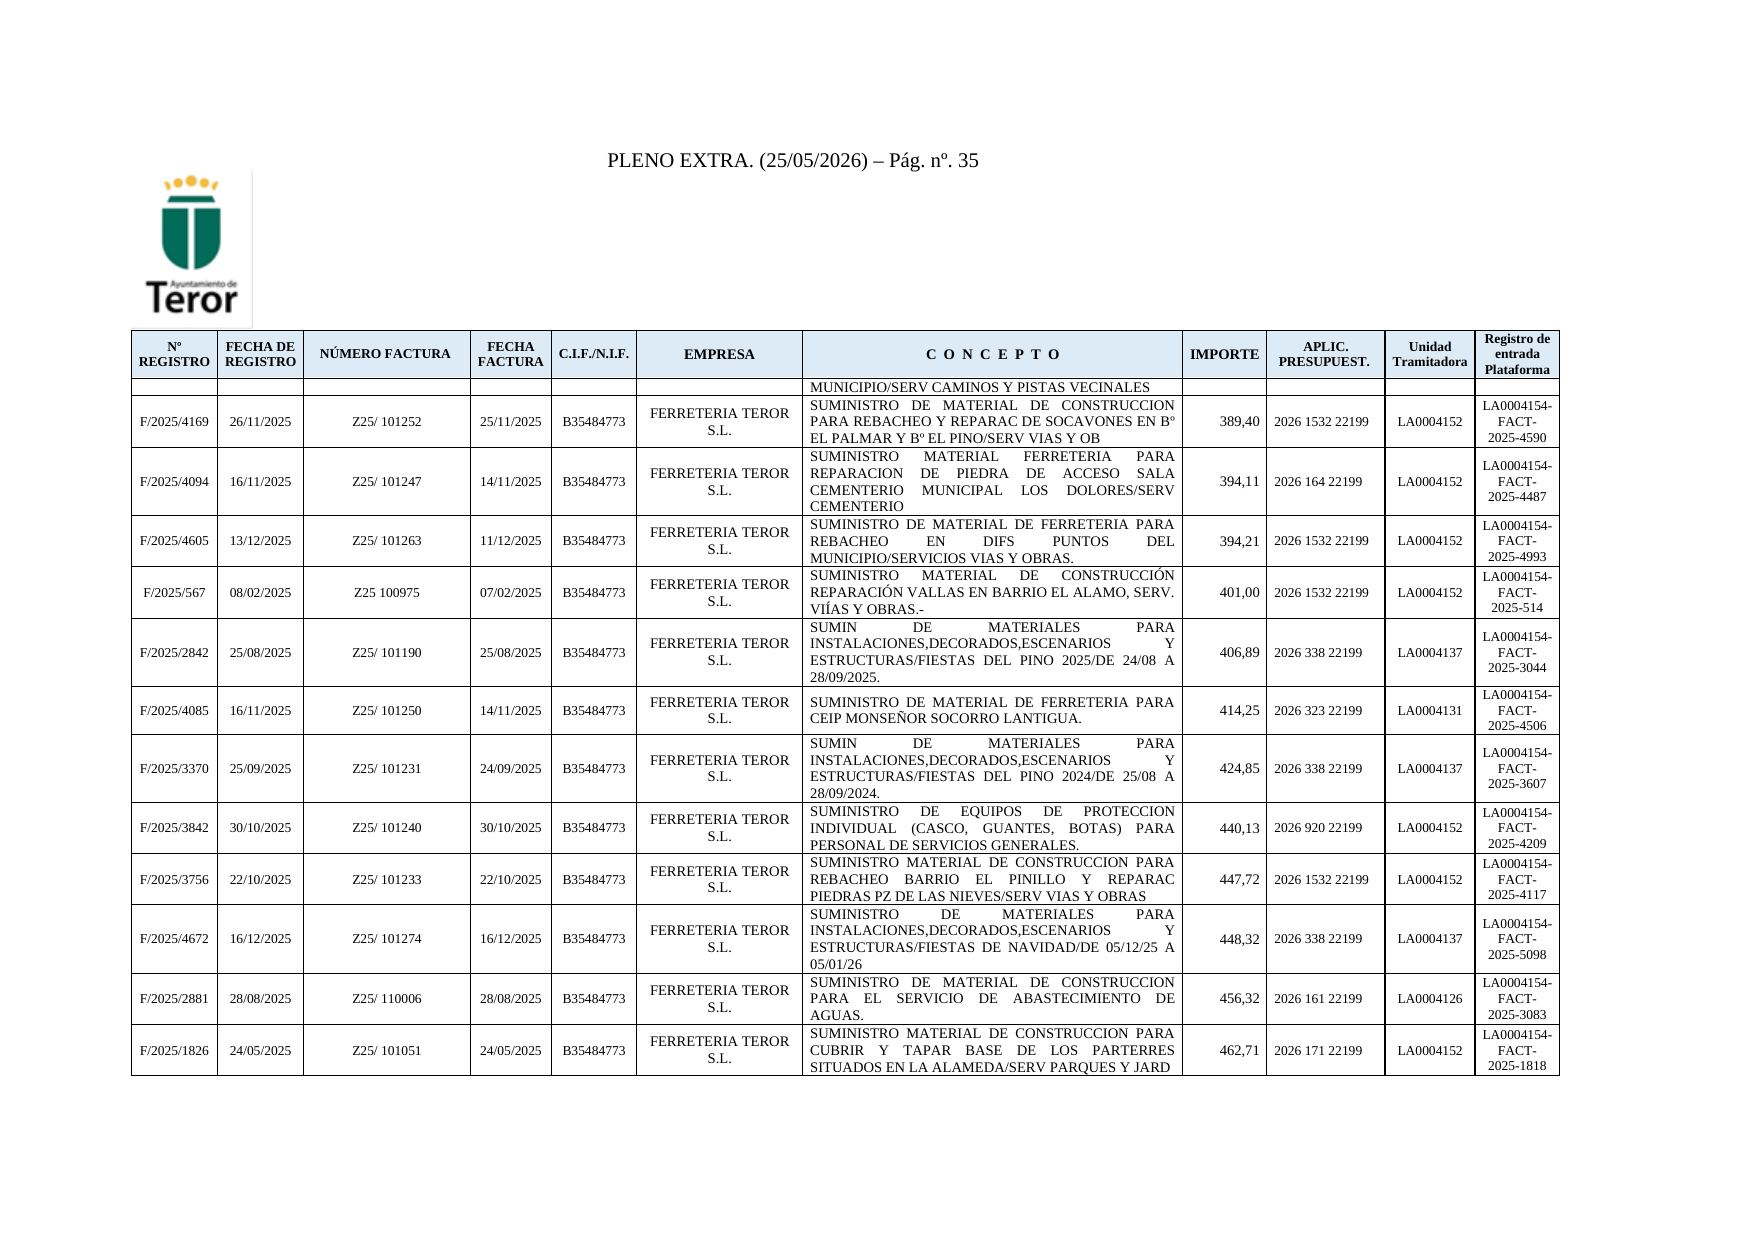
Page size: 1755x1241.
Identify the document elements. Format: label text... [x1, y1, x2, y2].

table_cell B35484773 [552, 854, 636, 904]
table_cell 16/11/2025 [218, 687, 303, 733]
table_cell 22/10/2025 [218, 854, 303, 904]
table_cell Z25/ 101051 [304, 1025, 470, 1075]
table_cell 25/08/2025 [471, 619, 551, 686]
table_cell Z25/ 101252 [304, 396, 470, 447]
table_cell LA0004131 [1386, 687, 1474, 733]
table_cell 11/12/2025 [471, 516, 551, 566]
table_header EMPRESA [637, 331, 802, 377]
table_header FECHA FACTURA [471, 331, 551, 377]
table_cell [1267, 379, 1384, 395]
table_cell 456,32 [1183, 974, 1266, 1024]
table_cell SUMINISTRO DE MATERIAL DE FERRETERIA PARA REBACHEO EN DIFS PUNTOS DEL MUNICIPIO/SERVICIOS VIAS Y OBRAS. [803, 516, 1182, 566]
table_cell Z25/ 101263 [304, 516, 470, 566]
table_cell FERRETERIA TEROR S.L. [637, 854, 802, 904]
table_cell [637, 379, 802, 395]
table_cell MUNICIPIO/SERV CAMINOS Y PISTAS VECINALES [803, 379, 1182, 395]
table_cell [304, 379, 470, 395]
table_cell 16/12/2025 [471, 905, 551, 972]
table_cell 14/11/2025 [471, 687, 551, 733]
table_cell SUMINISTRO MATERIAL DE CONSTRUCCION PARA REBACHEO BARRIO EL PINILLO Y REPARAC PIEDRAS PZ DE LAS NIEVES/SERV VIAS Y OBRAS [803, 854, 1182, 904]
table_cell 406,89 [1183, 619, 1266, 686]
table_cell SUMIN DE MATERIALES PARA INSTALACIONES,DECORADOS,ESCENARIOS Y ESTRUCTURAS/FIESTAS DEL PINO 2025/DE 24/08 A 28/09/2025. [803, 619, 1182, 686]
table_cell SUMINISTRO DE MATERIAL DE CONSTRUCCION PARA EL SERVICIO DE ABASTECIMIENTO DE AGUAS. [803, 974, 1182, 1024]
table_cell FERRETERIA TEROR S.L. [637, 687, 802, 733]
table_cell FERRETERIA TEROR S.L. [637, 905, 802, 972]
table_cell Z25/ 101240 [304, 803, 470, 853]
table_cell LA0004154-FACT-2025-3083 [1476, 974, 1559, 1024]
table_cell FERRETERIA TEROR S.L. [637, 516, 802, 566]
table_cell LA0004152 [1386, 803, 1474, 853]
table_cell F/2025/567 [132, 567, 217, 617]
table_cell 16/11/2025 [218, 448, 303, 515]
table_cell [471, 379, 551, 395]
table_cell LA0004154-FACT-2025-4590 [1476, 396, 1559, 447]
table_cell [132, 379, 217, 395]
table_cell 07/02/2025 [471, 567, 551, 617]
table_cell LA0004152 [1386, 1025, 1474, 1075]
table_cell B35484773 [552, 516, 636, 566]
table_cell SUMINISTRO DE MATERIAL DE CONSTRUCCION PARA REBACHEO Y REPARAC DE SOCAVONES EN Bº EL PALMAR Y Bº EL PINO/SERV VIAS Y OB [803, 396, 1182, 447]
table_cell 2026 161 22199 [1267, 974, 1384, 1024]
table_cell FERRETERIA TEROR S.L. [637, 448, 802, 515]
table_cell 2026 338 22199 [1267, 905, 1384, 972]
table_cell Z25/ 110006 [304, 974, 470, 1024]
table_cell F/2025/1826 [132, 1025, 217, 1075]
table_cell 447,72 [1183, 854, 1266, 904]
table_cell B35484773 [552, 448, 636, 515]
table_cell 2026 1532 22199 [1267, 854, 1384, 904]
table_cell Z25 100975 [304, 567, 470, 617]
table_cell 394,21 [1183, 516, 1266, 566]
table_header FECHA DE REGISTRO [218, 331, 303, 377]
table_cell LA0004154-FACT-2025-4487 [1476, 448, 1559, 515]
table_cell FERRETERIA TEROR S.L. [637, 567, 802, 617]
table_cell 08/02/2025 [218, 567, 303, 617]
table_cell 14/11/2025 [471, 448, 551, 515]
table_cell 25/11/2025 [471, 396, 551, 447]
table_cell Z25/ 101247 [304, 448, 470, 515]
table_cell 401,00 [1183, 567, 1266, 617]
table_cell SUMINISTRO DE EQUIPOS DE PROTECCION INDIVIDUAL (CASCO, GUANTES, BOTAS) PARA PERSONAL DE SERVICIOS GENERALES. [803, 803, 1182, 853]
table_cell 448,32 [1183, 905, 1266, 972]
table_cell 26/11/2025 [218, 396, 303, 447]
table_cell SUMINISTRO MATERIAL FERRETERIA PARA REPARACION DE PIEDRA DE ACCESO SALA CEMENTERIO MUNICIPAL LOS DOLORES/SERV CEMENTERIO [803, 448, 1182, 515]
table_cell LA0004137 [1386, 735, 1474, 802]
table_cell LA0004152 [1386, 448, 1474, 515]
table_cell LA0004154-FACT-2025-4993 [1476, 516, 1559, 566]
table_cell 424,85 [1183, 735, 1266, 802]
table_cell B35484773 [552, 567, 636, 617]
table_cell 2026 171 22199 [1267, 1025, 1384, 1075]
table_cell B35484773 [552, 974, 636, 1024]
table_cell FERRETERIA TEROR S.L. [637, 619, 802, 686]
table_cell 2026 323 22199 [1267, 687, 1384, 733]
table_cell LA0004137 [1386, 619, 1474, 686]
table_cell LA0004152 [1386, 567, 1474, 617]
table_cell F/2025/2881 [132, 974, 217, 1024]
table_cell LA0004154-FACT-2025-1818 [1476, 1025, 1559, 1075]
table_cell 16/12/2025 [218, 905, 303, 972]
table_cell F/2025/4094 [132, 448, 217, 515]
table_cell LA0004154-FACT-2025-4117 [1476, 854, 1559, 904]
table_cell F/2025/2842 [132, 619, 217, 686]
table_cell 394,11 [1183, 448, 1266, 515]
table_cell [552, 379, 636, 395]
table_cell LA0004152 [1386, 854, 1474, 904]
table_cell [1386, 379, 1474, 395]
table_cell LA0004154-FACT-2025-4506 [1476, 687, 1559, 733]
table_cell LA0004137 [1386, 905, 1474, 972]
table_cell Z25/ 101190 [304, 619, 470, 686]
table_cell LA0004154-FACT-2025-3607 [1476, 735, 1559, 802]
table_header Unidad Tramitadora [1386, 331, 1474, 377]
table_cell SUMINISTRO MATERIAL DE CONSTRUCCION PARA CUBRIR Y TAPAR BASE DE LOS PARTERRES SITUADOS EN LA ALAMEDA/SERV PARQUES Y JARD [803, 1025, 1182, 1075]
table_cell B35484773 [552, 803, 636, 853]
table_cell 25/08/2025 [218, 619, 303, 686]
table_cell Z25/ 101231 [304, 735, 470, 802]
table_cell SUMIN DE MATERIALES PARA INSTALACIONES,DECORADOS,ESCENARIOS Y ESTRUCTURAS/FIESTAS DEL PINO 2024/DE 25/08 A 28/09/2024. [803, 735, 1182, 802]
table_header APLIC. PRESUPUEST. [1267, 331, 1384, 377]
table_cell 2026 920 22199 [1267, 803, 1384, 853]
table_cell F/2025/3842 [132, 803, 217, 853]
table_cell 2026 1532 22199 [1267, 516, 1384, 566]
table_cell FERRETERIA TEROR S.L. [637, 1025, 802, 1075]
table_cell FERRETERIA TEROR S.L. [637, 803, 802, 853]
table_cell LA0004154-FACT-2025-4209 [1476, 803, 1559, 853]
table_cell 25/09/2025 [218, 735, 303, 802]
table_cell SUMINISTRO DE MATERIAL DE FERRETERIA PARA CEIP MONSEÑOR SOCORRO LANTIGUA. [803, 687, 1182, 733]
table_cell LA0004154-FACT-2025-3044 [1476, 619, 1559, 686]
table_cell LA0004152 [1386, 516, 1474, 566]
table_cell B35484773 [552, 396, 636, 447]
table_cell B35484773 [552, 1025, 636, 1075]
table_cell F/2025/3370 [132, 735, 217, 802]
table_cell 2026 164 22199 [1267, 448, 1384, 515]
table_cell LA0004152 [1386, 396, 1474, 447]
table_cell 13/12/2025 [218, 516, 303, 566]
table_cell SUMINISTRO DE MATERIALES PARA INSTALACIONES,DECORADOS,ESCENARIOS Y ESTRUCTURAS/FIESTAS DE NAVIDAD/DE 05/12/25 A 05/01/26 [803, 905, 1182, 972]
table_cell 28/08/2025 [218, 974, 303, 1024]
table_header C O N C E P T O [803, 331, 1182, 377]
table_cell 2026 1532 22199 [1267, 567, 1384, 617]
table_cell 2026 338 22199 [1267, 619, 1384, 686]
table_cell 2026 1532 22199 [1267, 396, 1384, 447]
table_cell [1183, 379, 1266, 395]
table_cell F/2025/4672 [132, 905, 217, 972]
table_cell Z25/ 101233 [304, 854, 470, 904]
table_cell 440,13 [1183, 803, 1266, 853]
table_cell FERRETERIA TEROR S.L. [637, 974, 802, 1024]
table_cell 30/10/2025 [218, 803, 303, 853]
table_cell 24/05/2025 [471, 1025, 551, 1075]
table_cell SUMINISTRO MATERIAL DE CONSTRUCCIÓN REPARACIÓN VALLAS EN BARRIO EL ALAMO, SERV. VIÍAS Y OBRAS.- [803, 567, 1182, 617]
table_cell [218, 379, 303, 395]
table_cell F/2025/4169 [132, 396, 217, 447]
table_cell FERRETERIA TEROR S.L. [637, 735, 802, 802]
table_cell 24/09/2025 [471, 735, 551, 802]
table_cell Z25/ 101250 [304, 687, 470, 733]
table_cell F/2025/3756 [132, 854, 217, 904]
table_cell 28/08/2025 [471, 974, 551, 1024]
table_cell 414,25 [1183, 687, 1266, 733]
table_cell B35484773 [552, 905, 636, 972]
table_header Nº REGISTRO [132, 331, 217, 377]
table_cell B35484773 [552, 619, 636, 686]
table_cell LA0004126 [1386, 974, 1474, 1024]
table_cell FERRETERIA TEROR S.L. [637, 396, 802, 447]
table_header IMPORTE [1183, 331, 1266, 377]
table_cell 30/10/2025 [471, 803, 551, 853]
table_cell 24/05/2025 [218, 1025, 303, 1075]
table_cell 22/10/2025 [471, 854, 551, 904]
table_cell 389,40 [1183, 396, 1266, 447]
table_cell F/2025/4605 [132, 516, 217, 566]
table_cell Z25/ 101274 [304, 905, 470, 972]
table_cell F/2025/4085 [132, 687, 217, 733]
table_header NÚMERO FACTURA [304, 331, 470, 377]
table_cell 462,71 [1183, 1025, 1266, 1075]
table_cell B35484773 [552, 735, 636, 802]
table_header Registro de entrada Plataforma [1476, 331, 1559, 377]
table_cell [1476, 379, 1559, 395]
table_cell B35484773 [552, 687, 636, 733]
table_cell LA0004154-FACT-2025-514 [1476, 567, 1559, 617]
table_cell LA0004154-FACT-2025-5098 [1476, 905, 1559, 972]
table_cell 2026 338 22199 [1267, 735, 1384, 802]
table_header C.I.F./N.I.F. [552, 331, 636, 377]
